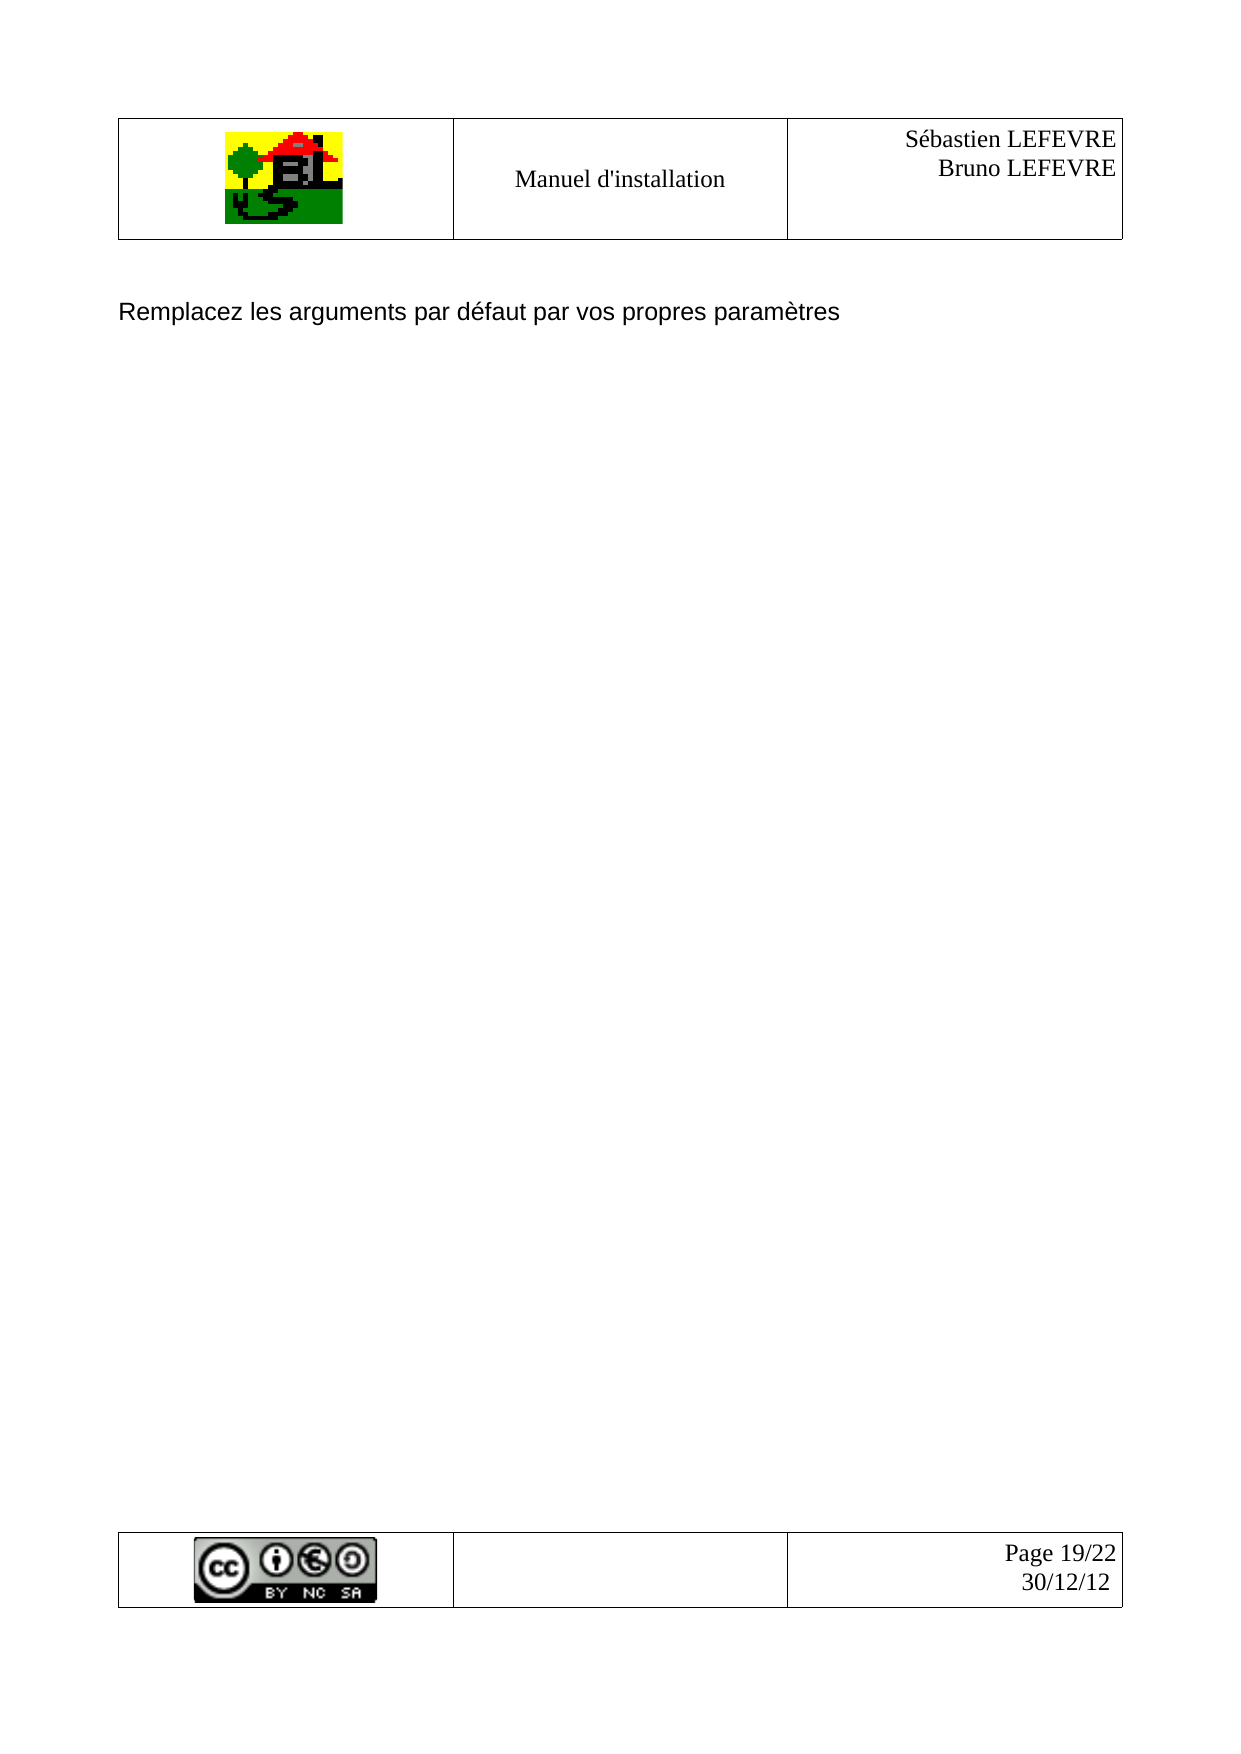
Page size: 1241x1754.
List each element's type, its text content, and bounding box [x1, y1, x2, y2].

picture [225, 132, 343, 224]
text Remplacez les arguments par défaut par vos propres paramètres [118, 297, 1122, 326]
picture [193, 1537, 378, 1603]
